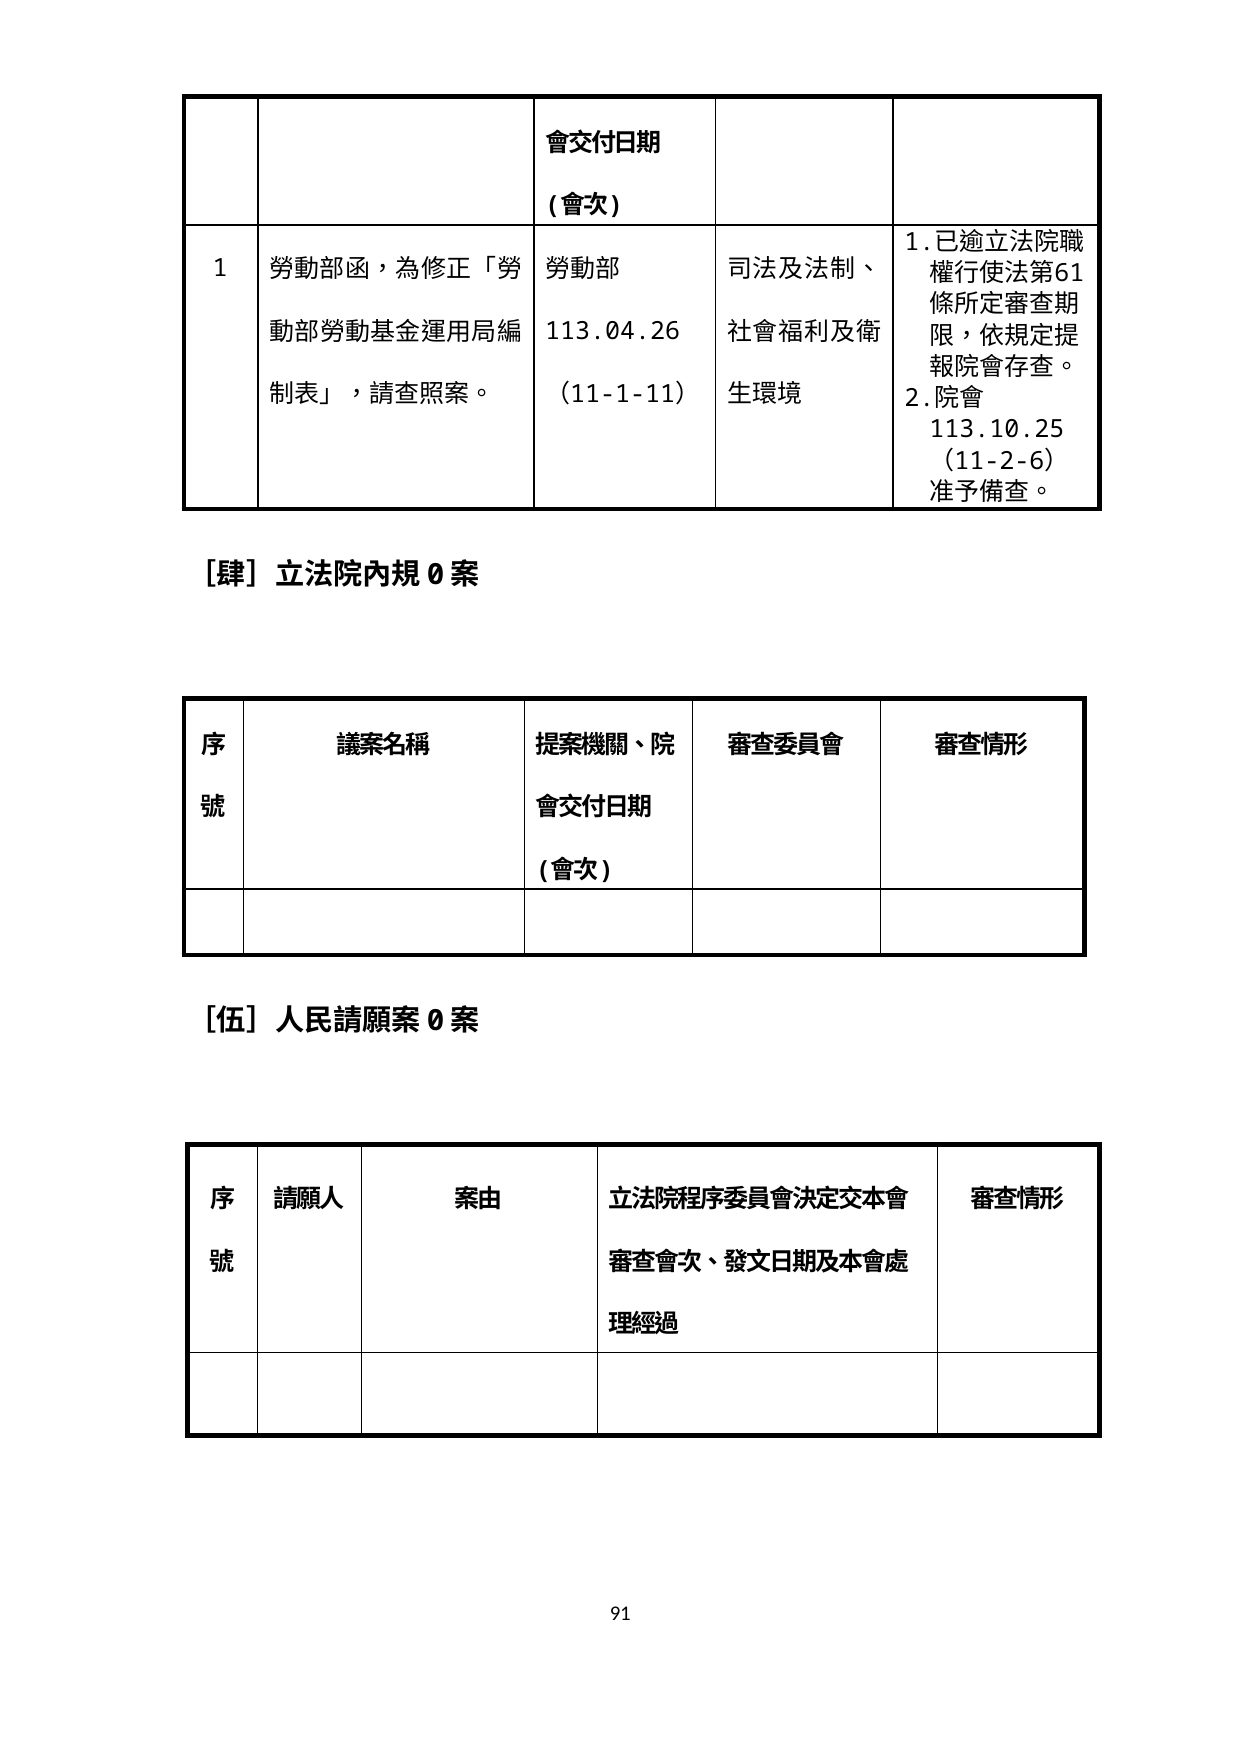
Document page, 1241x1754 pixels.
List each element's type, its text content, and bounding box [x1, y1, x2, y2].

subtitle ［伍］人民請願案0案 [187, 976, 1053, 1038]
table_cell 勞動部 113.04.26 （11-1-11） [535, 226, 715, 507]
table_header 立法院程序委員會決定交本會審查會次、發文日期及本會處理經過 [598, 1147, 937, 1352]
table_cell [186, 890, 243, 952]
table_header 會交付日期 (會次) [535, 99, 715, 224]
table_cell [598, 1353, 937, 1433]
table_header 議案名稱 [244, 701, 524, 888]
table_cell 1.已逾立法院職權行使法第61條所定審查期限，依規定提報院會存查。 2.院會 113.10.25（11-2-6）准予備查。 [894, 226, 1097, 507]
table_cell [693, 890, 880, 952]
subtitle ［肆］立法院內規0案 [187, 530, 1053, 593]
table_cell [525, 890, 692, 952]
table_cell 司法及法制、社會福利及衛生環境 [716, 226, 892, 507]
table_cell [244, 890, 524, 952]
table_header [894, 99, 1097, 224]
table_header 序號 [186, 701, 243, 888]
table_header 提案機關、院會交付日期 (會次) [525, 701, 692, 888]
table_cell 勞動部函，為修正「勞動部勞動基金運用局編制表」，請查照案。 [259, 226, 533, 507]
table_cell [362, 1353, 597, 1433]
table_cell [190, 1353, 257, 1433]
table_header 審查情形 [938, 1147, 1097, 1352]
table_header [716, 99, 892, 224]
table_header 案由 [362, 1147, 597, 1352]
table_header [186, 99, 257, 224]
table_header 請願人 [258, 1147, 361, 1352]
table_cell [258, 1353, 361, 1433]
table_header 審查委員會 [693, 701, 880, 888]
table_cell [881, 890, 1082, 952]
table_cell 1 [186, 226, 257, 507]
table_header 審查情形 [881, 701, 1082, 888]
table_header [259, 99, 533, 224]
table_header 序號 [190, 1147, 257, 1352]
table_cell [938, 1353, 1097, 1433]
